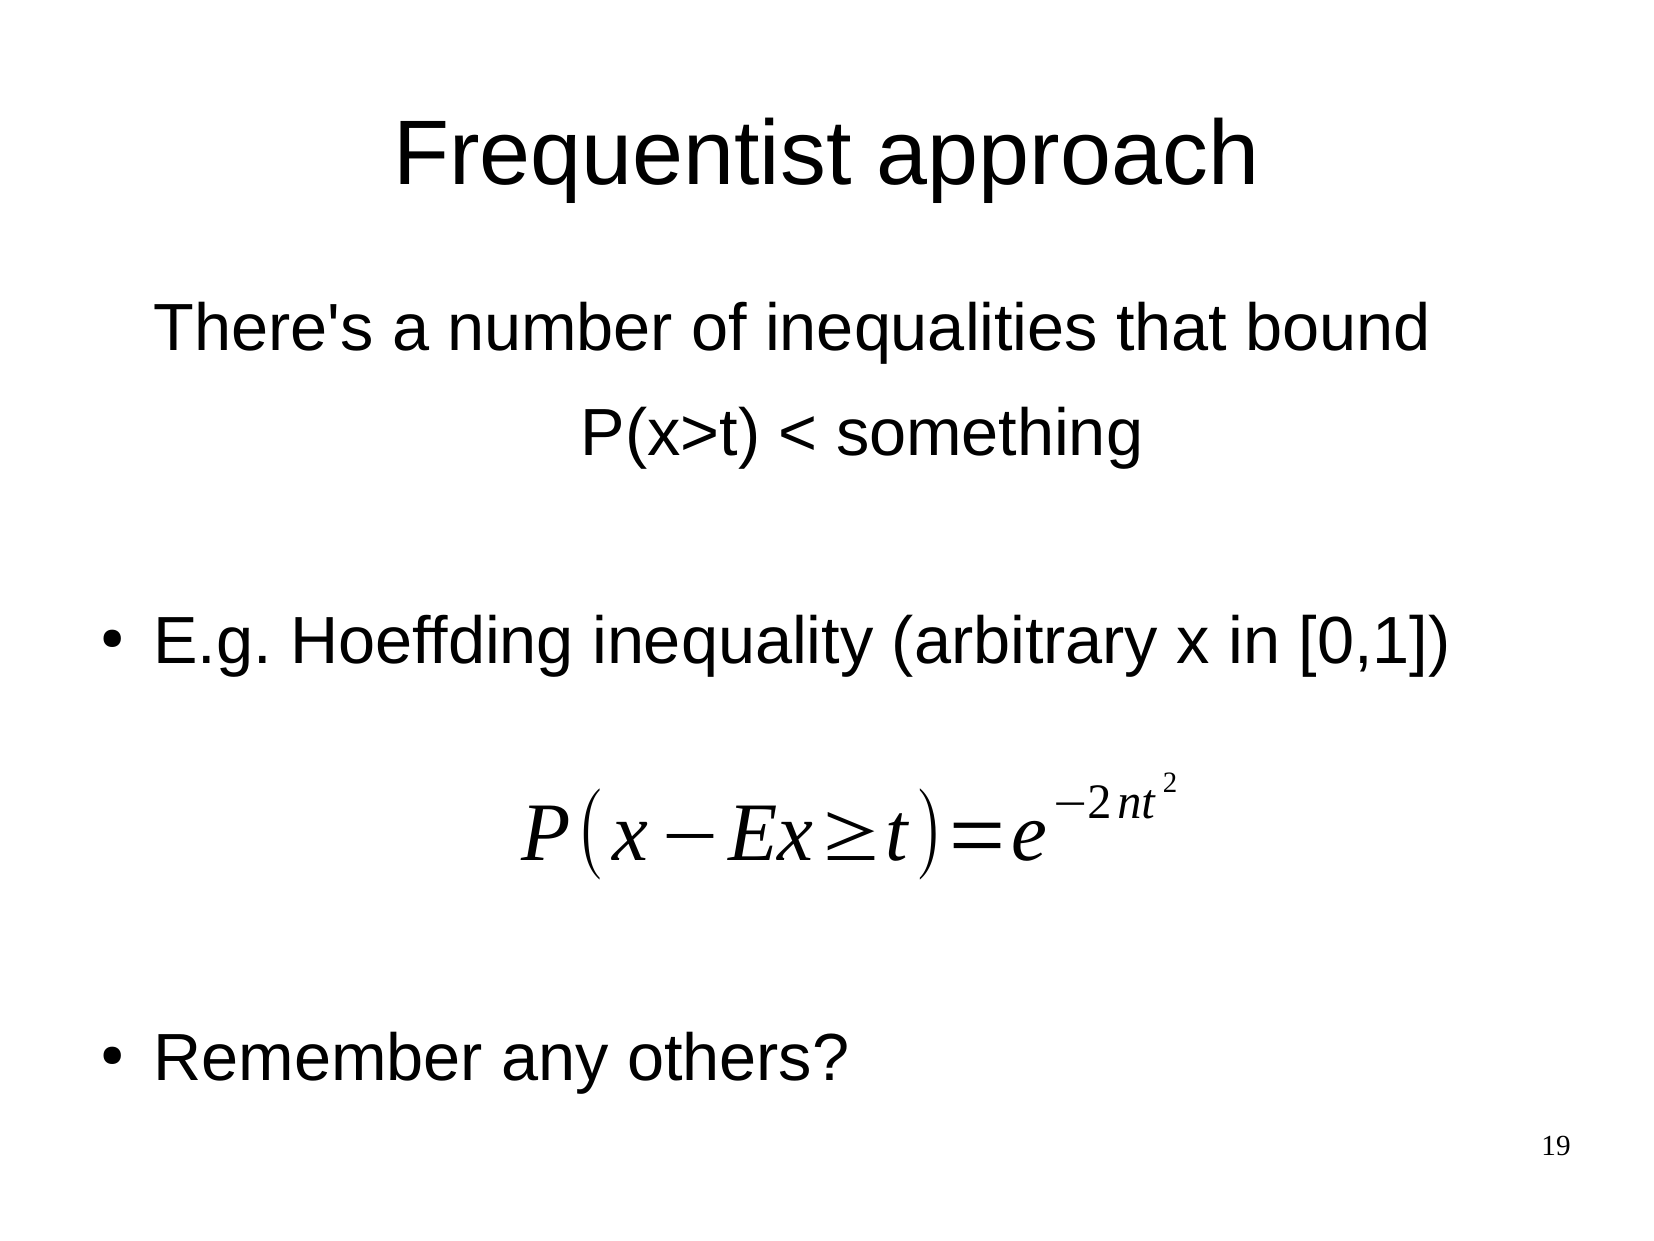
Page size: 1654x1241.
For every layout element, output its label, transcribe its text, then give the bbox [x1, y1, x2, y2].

list There's a number of inequalities that bound P(x>t) < something E.g. Hoeffding inequality (arbitrary x in [0,1]) Remember any others? [82, 290, 1571, 1241]
title Frequentist approach [82, 49, 1571, 257]
chart [496, 766, 1195, 885]
